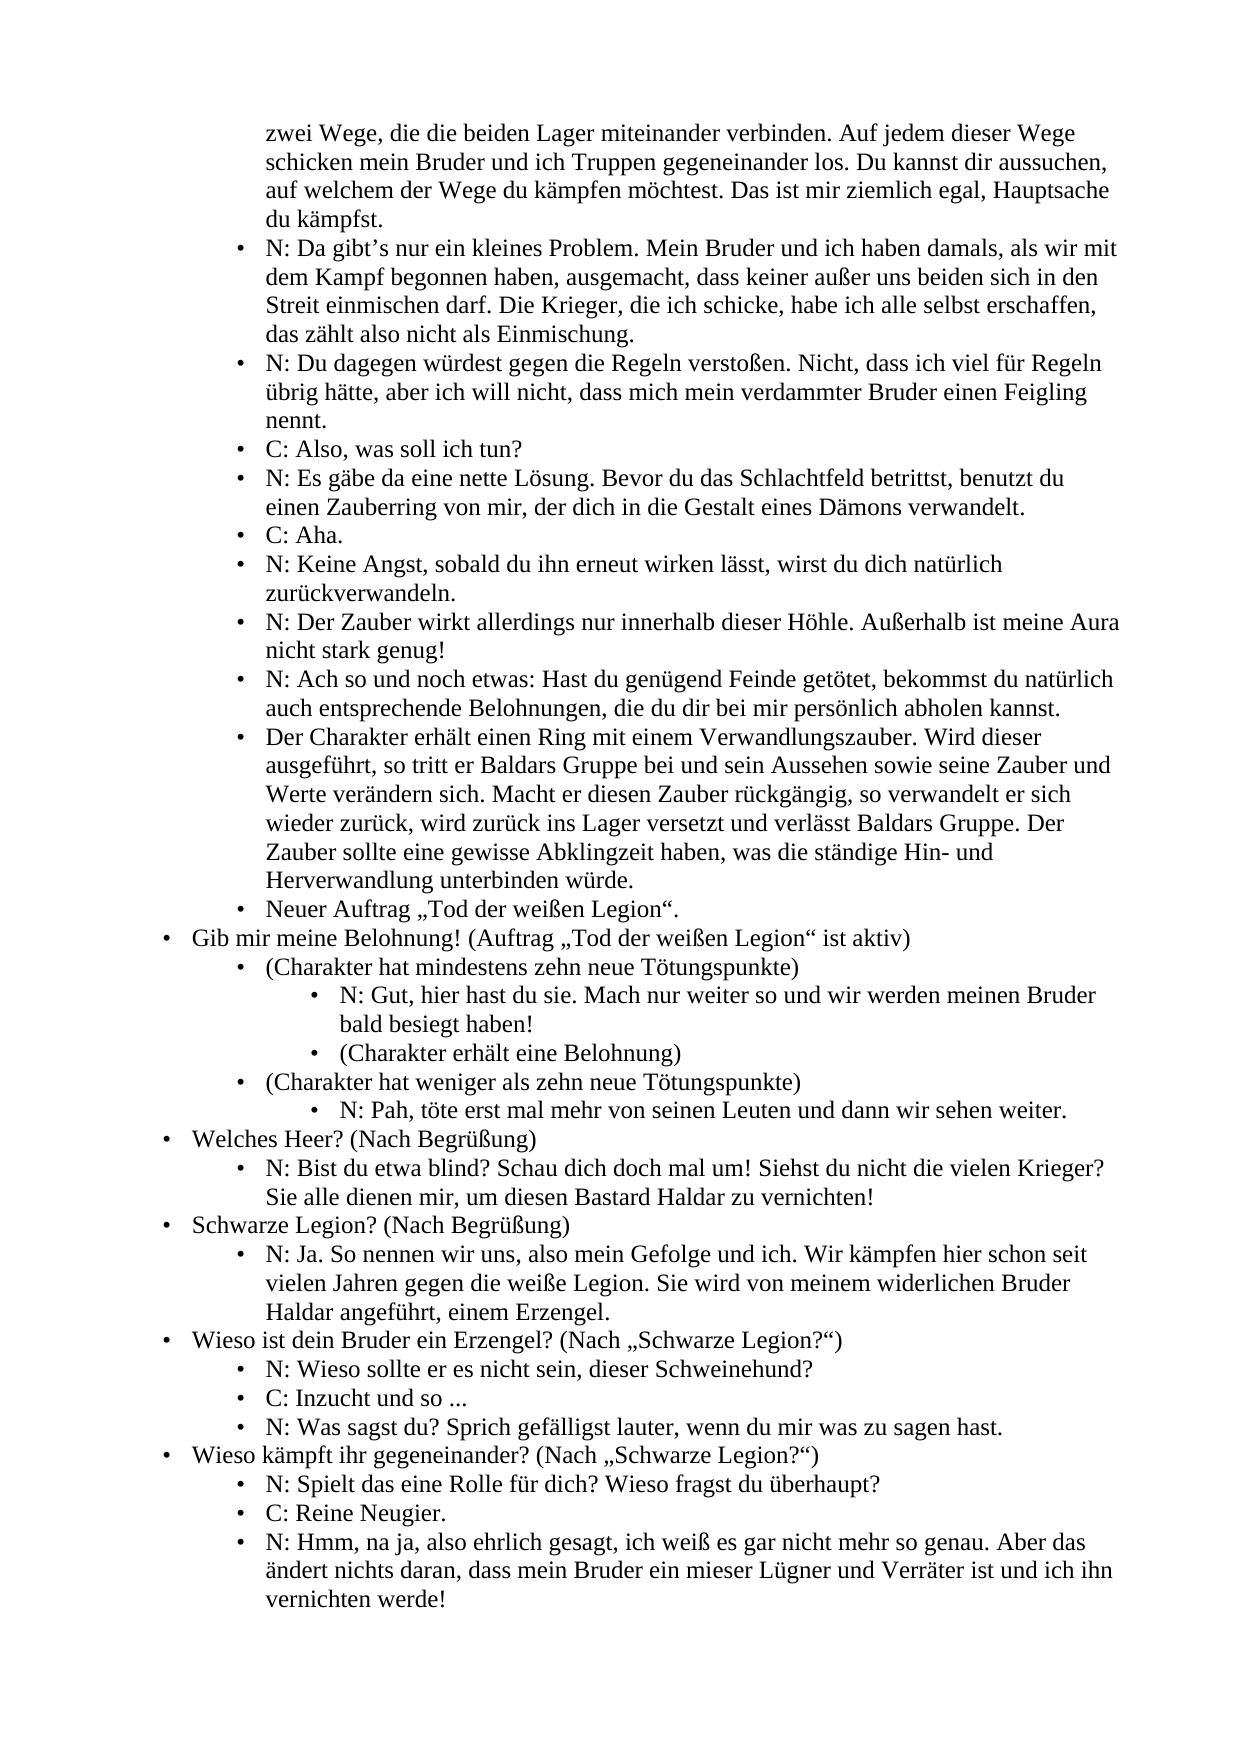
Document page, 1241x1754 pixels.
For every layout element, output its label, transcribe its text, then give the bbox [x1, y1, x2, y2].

list N: Hmm, na ja, also ehrlich gesagt, ich weiß es gar nicht mehr so genau. Aber das ändert nichts daran, dass mein Bruder ein mieser Lügner und Verräter ist und ich ihn vernichten werde! [236, 1527, 1122, 1613]
list N: Der Zauber wirkt allerdings nur innerhalb dieser Höhle. Außerhalb ist meine Aura nicht stark genug! [236, 607, 1122, 664]
list N: Ach so und noch etwas: Hast du genügend Feinde getötet, bekommst du natürlich auch entsprechende Belohnungen, die du dir bei mir persönlich abholen kannst. [236, 664, 1122, 722]
list Wieso ist dein Bruder ein Erzengel? (Nach „Schwarze Legion?“) [162, 1326, 1122, 1354]
list Gib mir meine Belohnung! (Auftrag „Tod der weißen Legion“ ist aktiv) [162, 923, 1122, 952]
list N: Du dagegen würdest gegen die Regeln verstoßen. Nicht, dass ich viel für Regeln übrig hätte, aber ich will nicht, dass mich mein verdammter Bruder einen Feigling nennt. [236, 348, 1122, 434]
list Der Charakter erhält einen Ring mit einem Verwandlungszauber. Wird dieser ausgeführt, so tritt er Baldars Gruppe bei und sein Aussehen sowie seine Zauber und Werte verändern sich. Macht er diesen Zauber rückgängig, so verwandelt er sich wieder zurück, wird zurück ins Lager versetzt und verlässt Baldars Gruppe. Der Zauber sollte eine gewisse Abklingzeit haben, was die ständige Hin- und Herverwandlung unterbinden würde. [236, 722, 1122, 894]
list N: Wieso sollte er es nicht sein, dieser Schweinehund? [236, 1354, 1122, 1383]
list C: Inzucht und so ... [236, 1383, 1122, 1412]
list Schwarze Legion? (Nach Begrüßung) [162, 1211, 1122, 1239]
list N: Keine Angst, sobald du ihn erneut wirken lässt, wirst du dich natürlich zurückverwandeln. [236, 549, 1122, 607]
list (Charakter hat weniger als zehn neue Tötungspunkte) [236, 1067, 1122, 1096]
list C: Reine Neugier. [236, 1498, 1122, 1527]
list C: Aha. [236, 521, 1122, 549]
list N: Es gäbe da eine nette Lösung. Bevor du das Schlachtfeld betrittst, benutzt du einen Zauberring von mir, der dich in die Gestalt eines Dämons verwandelt. [236, 463, 1122, 521]
list N: Was sagst du? Sprich gefälligst lauter, wenn du mir was zu sagen hast. [236, 1412, 1122, 1441]
list Wieso kämpft ihr gegeneinander? (Nach „Schwarze Legion?“) [162, 1441, 1122, 1469]
list C: Also, was soll ich tun? [236, 434, 1122, 463]
list zwei Wege, die die beiden Lager miteinander verbinden. Auf jedem dieser Wege schicken mein Bruder und ich Truppen gegeneinander los. Du kannst dir aussuchen, auf welchem der Wege du kämpfen möchtest. Das ist mir ziemlich egal, Hauptsache du kämpfst. [236, 118, 1122, 233]
list N: Bist du etwa blind? Schau dich doch mal um! Siehst du nicht die vielen Krieger? Sie alle dienen mir, um diesen Bastard Haldar zu vernichten! [236, 1153, 1122, 1211]
list N: Ja. So nennen wir uns, also mein Gefolge und ich. Wir kämpfen hier schon seit vielen Jahren gegen die weiße Legion. Sie wird von meinem widerlichen Bruder Haldar angeführt, einem Erzengel. [236, 1239, 1122, 1326]
list N: Spielt das eine Rolle für dich? Wieso fragst du überhaupt? [236, 1469, 1122, 1498]
list (Charakter erhält eine Belohnung) [310, 1038, 1122, 1067]
list Neuer Auftrag „Tod der weißen Legion“. [236, 894, 1122, 923]
list N: Pah, töte erst mal mehr von seinen Leuten und dann wir sehen weiter. [310, 1096, 1122, 1124]
list N: Gut, hier hast du sie. Mach nur weiter so und wir werden meinen Bruder bald besiegt haben! [310, 981, 1122, 1038]
list Welches Heer? (Nach Begrüßung) [162, 1124, 1122, 1153]
list N: Da gibt’s nur ein kleines Problem. Mein Bruder und ich haben damals, als wir mit dem Kampf begonnen haben, ausgemacht, dass keiner außer uns beiden sich in den Streit einmischen darf. Die Krieger, die ich schicke, habe ich alle selbst erschaffen, das zählt also nicht als Einmischung. [236, 233, 1122, 348]
list (Charakter hat mindestens zehn neue Tötungspunkte) [236, 952, 1122, 981]
